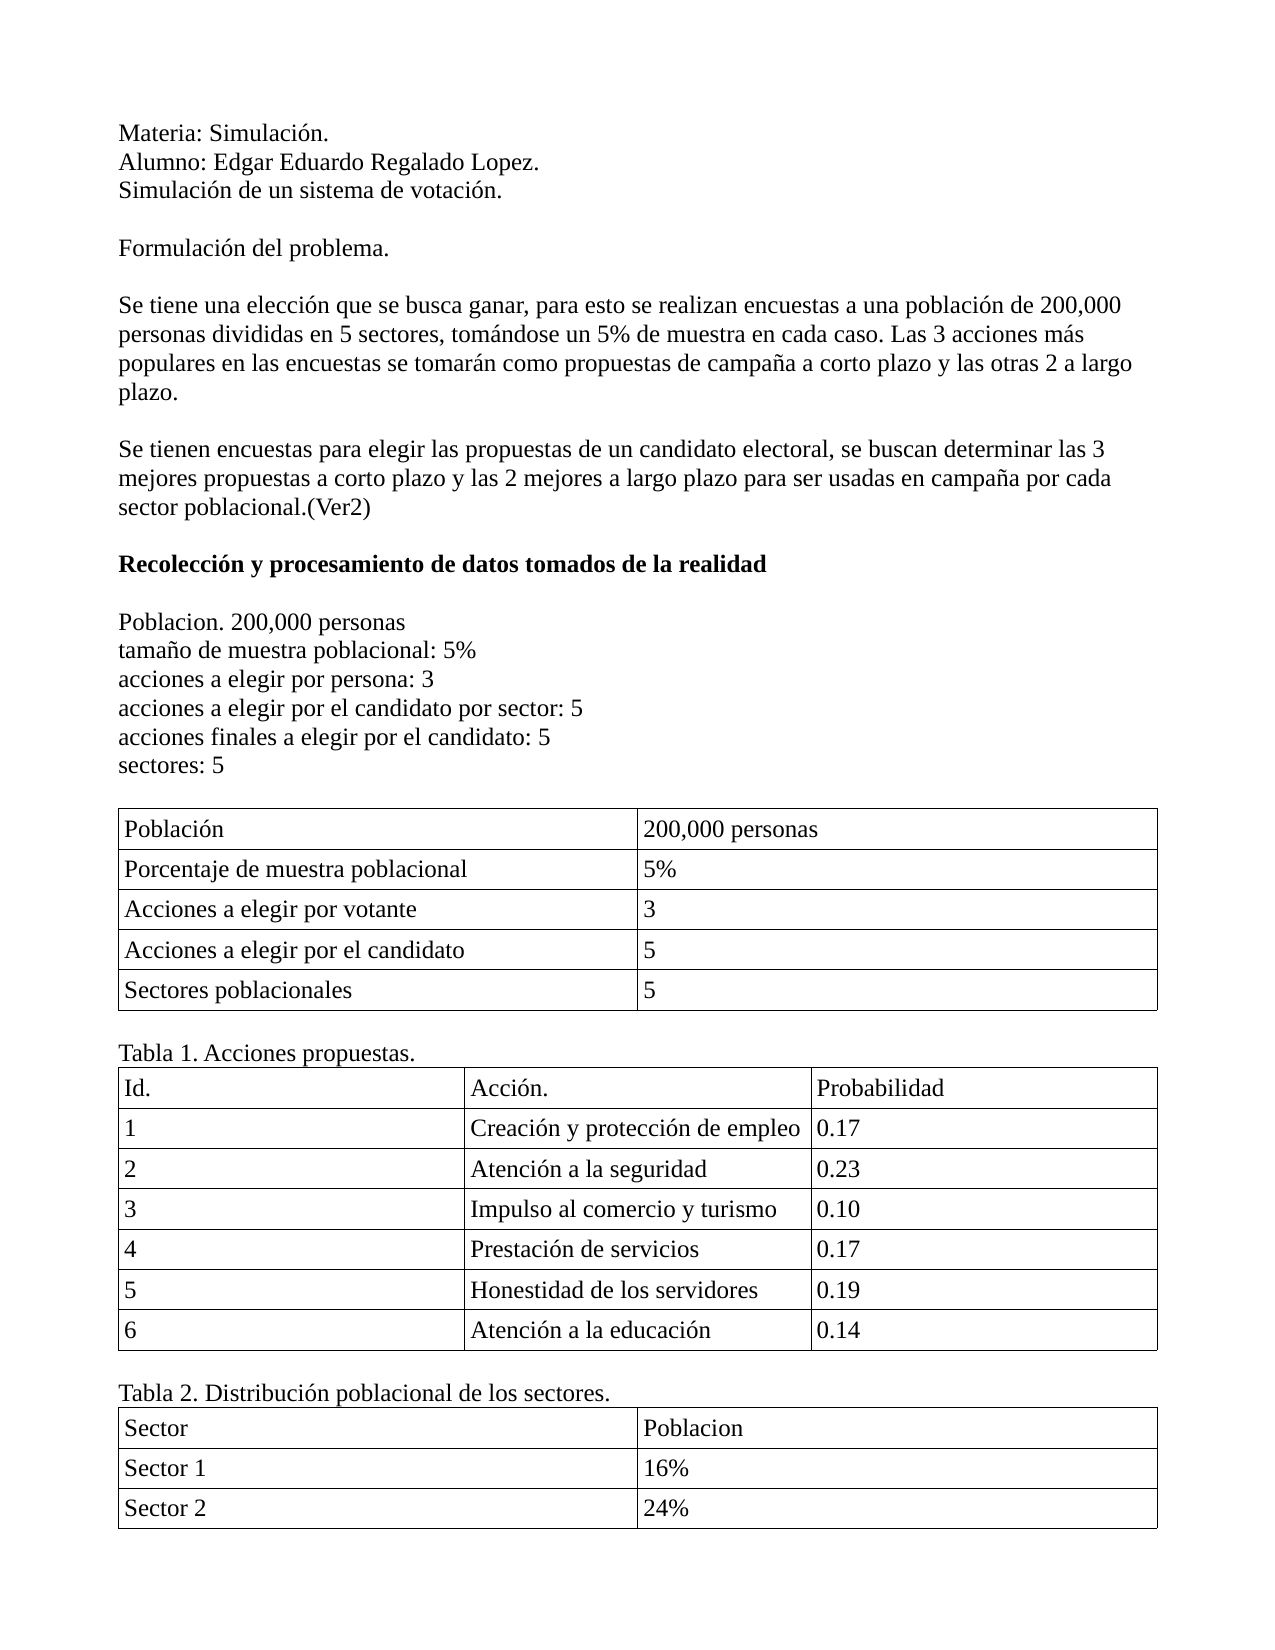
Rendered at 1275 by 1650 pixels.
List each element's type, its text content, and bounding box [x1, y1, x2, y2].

text acciones finales a elegir por el candidato: 5 [118, 722, 1157, 751]
text Simulación de un sistema de votación. [118, 176, 1157, 204]
table_cell 3 [119, 1189, 464, 1228]
table_cell 24% [638, 1489, 1157, 1528]
text Tabla 1. Acciones propuestas. [118, 1038, 1157, 1067]
table_cell 5 [119, 1270, 464, 1309]
table_cell 4 [119, 1230, 464, 1269]
table_cell Impulso al comercio y turismo [465, 1189, 811, 1228]
table_cell Sector 1 [119, 1449, 637, 1488]
text Materia: Simulación. [118, 118, 1157, 147]
text acciones a elegir por persona: 3 [118, 664, 1157, 693]
table_header Población [119, 809, 637, 848]
text tamaño de muestra poblacional: 5% [118, 636, 1157, 664]
table_header Sector [119, 1408, 637, 1447]
text Recolección y procesamiento de datos tomados de la realidad [118, 549, 1157, 578]
text Tabla 2. Distribución poblacional de los sectores. [118, 1378, 1157, 1407]
table_cell 5 [638, 970, 1157, 1010]
text sectores: 5 [118, 751, 1157, 779]
table_cell 16% [638, 1449, 1157, 1488]
table_cell 0.17 [812, 1230, 1157, 1269]
table_cell Acciones a elegir por el candidato [119, 930, 637, 969]
text acciones a elegir por el candidato por sector: 5 [118, 693, 1157, 722]
table_cell Sectores poblacionales [119, 970, 637, 1010]
table_cell 5 [638, 930, 1157, 969]
table_cell 0.19 [812, 1270, 1157, 1309]
table_header Probabilidad [812, 1068, 1157, 1108]
table_cell 1 [119, 1109, 464, 1148]
table_cell 0.23 [812, 1149, 1157, 1188]
table_cell Sector 2 [119, 1489, 637, 1528]
table_cell Atención a la seguridad [465, 1149, 811, 1188]
table_header 200,000 personas [638, 809, 1157, 848]
table_header Poblacion [638, 1408, 1157, 1447]
table_cell Creación y protección de empleo [465, 1109, 811, 1148]
text Alumno: Edgar Eduardo Regalado Lopez. [118, 147, 1157, 176]
table_cell 6 [119, 1310, 464, 1349]
table_cell Acciones a elegir por votante [119, 890, 637, 929]
table_cell 0.17 [812, 1109, 1157, 1148]
table_cell 3 [638, 890, 1157, 929]
table_cell Prestación de servicios [465, 1230, 811, 1269]
text Poblacion. 200,000 personas [118, 607, 1157, 636]
table_cell Honestidad de los servidores [465, 1270, 811, 1309]
text Se tiene una elección que se busca ganar, para esto se realizan encuestas a una población de 200,000 personas divididas en 5 sectores, tomándose un 5% de muestra en cada caso. Las 3 acciones más populares en las encuestas se tomarán como propuestas de campaña a corto plazo y las otras 2 a largo plazo. [118, 291, 1157, 406]
table_cell Atención a la educación [465, 1310, 811, 1349]
table_cell 0.14 [812, 1310, 1157, 1349]
table_cell 2 [119, 1149, 464, 1188]
table_header Id. [119, 1068, 464, 1108]
table_header Acción. [465, 1068, 811, 1108]
text Se tienen encuestas para elegir las propuestas de un candidato electoral, se buscan determinar las 3 mejores propuestas a corto plazo y las 2 mejores a largo plazo para ser usadas en campaña por cada sector poblacional.(Ver2) [118, 434, 1157, 521]
table_cell 0.10 [812, 1189, 1157, 1228]
table_cell 5% [638, 850, 1157, 889]
table_cell Porcentaje de muestra poblacional [119, 850, 637, 889]
text Formulación del problema. [118, 233, 1157, 262]
